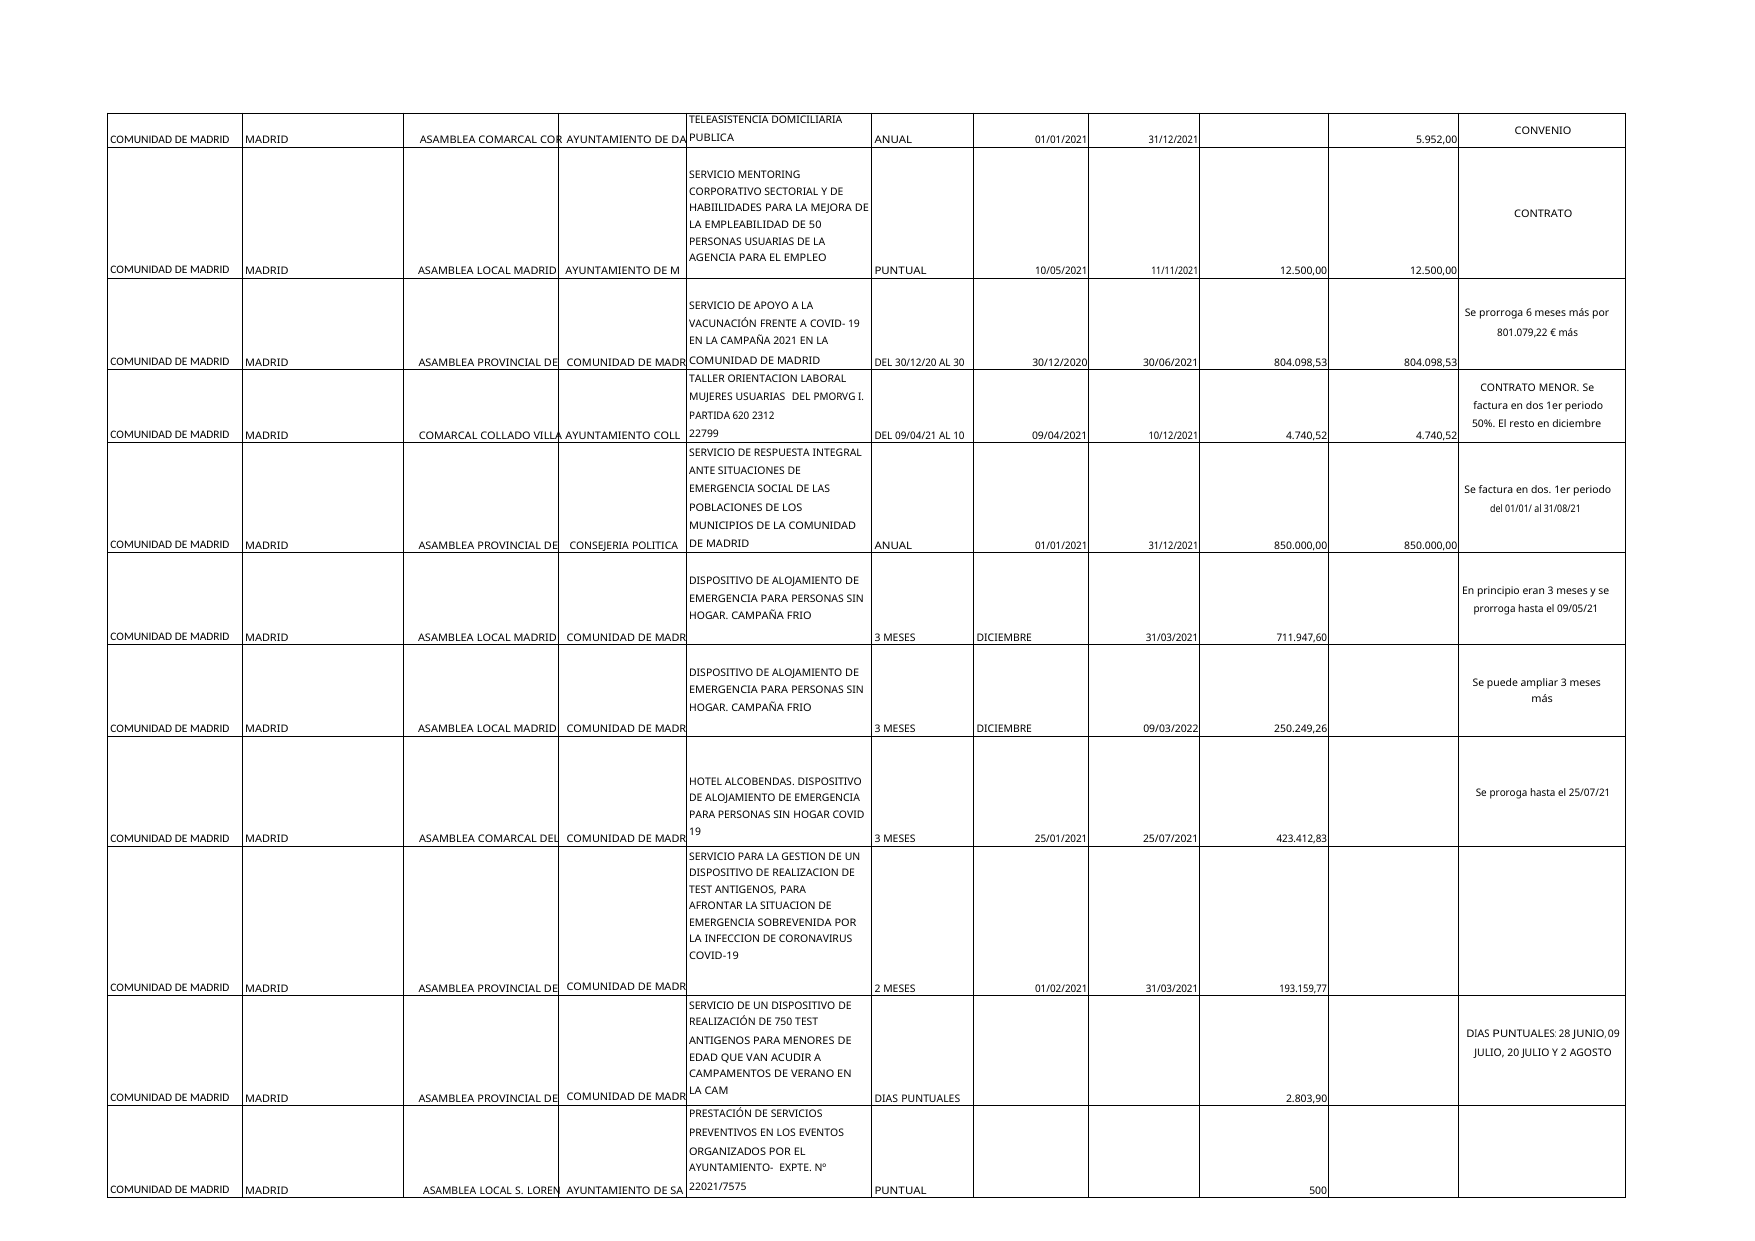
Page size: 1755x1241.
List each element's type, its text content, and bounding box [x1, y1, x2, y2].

table_cell TALLER ORIENTACION LABORAL MUJERES USUARIAS DEL PMORVG I. PARTIDA 620 2312 22799 [687, 370, 871, 442]
table_header 31/12/2021 [1089, 114, 1199, 147]
table_cell MADRID [243, 370, 403, 442]
table_cell Se proroga hasta el 25/07/21 [1459, 737, 1625, 846]
table_header TELEASISTENCIA DOMICILIARIA PUBLICA [687, 114, 871, 147]
table_cell [1329, 553, 1458, 644]
table_cell COMUNIDAD DE MADR [559, 847, 686, 995]
table_cell [974, 996, 1088, 1105]
table_cell [974, 1106, 1088, 1197]
table_cell COMUNIDAD DE MADRID [108, 847, 242, 995]
table_cell COMUNIDAD DE MADR [559, 553, 686, 644]
table_header COMUNIDAD DE MADRID [108, 114, 242, 147]
table_cell MADRID [243, 996, 403, 1105]
table_cell 193.159,77 [1200, 847, 1328, 995]
table_cell AYUNTAMIENTO DE M [559, 148, 686, 277]
table_cell [1089, 996, 1199, 1105]
table_cell 2 MESES [872, 847, 973, 995]
table_cell MADRID [243, 847, 403, 995]
table_cell [1329, 996, 1458, 1105]
table_cell COMUNIDAD DE MADRID [108, 996, 242, 1105]
table_cell CONTRATO [1459, 148, 1625, 277]
table_cell MADRID [243, 279, 403, 369]
table_cell 804.098,53 [1329, 279, 1458, 369]
table_header AYUNTAMIENTO DE DA [559, 114, 686, 147]
table_cell CONSEJERIA POLITICA [559, 443, 686, 552]
table_cell 30/12/2020 [974, 279, 1088, 369]
table_cell [1329, 1106, 1458, 1197]
table_cell SERVICIO PARA LA GESTION DE UN DISPOSITIVO DE REALIZACION DE TEST ANTIGENOS, PARA AFRONTAR LA SITUACION DE EMERGENCIA SOBREVENIDA POR LA INFECCION DE CORONAVIRUS COVID-19 [687, 847, 871, 995]
table_cell DISPOSITIVO DE ALOJAMIENTO DE EMERGENCIA PARA PERSONAS SIN HOGAR. CAMPAÑA FRIO [687, 553, 871, 644]
table_cell COMUNIDAD DE MADRID [108, 148, 242, 277]
table_cell COMUNIDAD DE MADR [559, 737, 686, 846]
table_cell SERVICIO MENTORING CORPORATIVO SECTORIAL Y DE HABIILIDADES PARA LA MEJORA DE LA EMPLEABILIDAD DE 50 PERSONAS USUARIAS DE LA AGENCIA PARA EL EMPLEO [687, 148, 871, 277]
table_cell 30/06/2021 [1089, 279, 1199, 369]
table_cell Se factura en dos. 1er periodo del 01/01/ al 31/08/21 [1459, 443, 1625, 552]
table_cell DEL 09/04/21 AL 10 [872, 370, 973, 442]
table_cell DICIEMBRE [974, 553, 1088, 644]
table_header MADRID [243, 114, 403, 147]
table_cell 3 MESES [872, 645, 973, 736]
table_cell COMUNIDAD DE MADRID [108, 279, 242, 369]
table_cell COMUNIDAD DE MADRID [108, 1106, 242, 1197]
table_cell ASAMBLEA COMARCAL DEL [404, 737, 558, 846]
table_cell 10/05/2021 [974, 148, 1088, 277]
table_cell COMUNIDAD DE MADR [559, 645, 686, 736]
table_cell 12.500,00 [1200, 148, 1328, 277]
table_cell 4.740,52 [1200, 370, 1328, 442]
table_cell 25/01/2021 [974, 737, 1088, 846]
table_cell 4.740,52 [1329, 370, 1458, 442]
table_cell PRESTACIÓN DE SERVICIOS PREVENTIVOS EN LOS EVENTOS ORGANIZADOS POR EL AYUNTAMIENTO- EXPTE. Nº 22021/7575 [687, 1106, 871, 1197]
table_cell PUNTUAL [872, 1106, 973, 1197]
table_cell COMUNIDAD DE MADRID [108, 737, 242, 846]
table_cell 31/12/2021 [1089, 443, 1199, 552]
table_cell PUNTUAL [872, 148, 973, 277]
table_header 01/01/2021 [974, 114, 1088, 147]
table_cell En principio eran 3 meses y se prorroga hasta el 09/05/21 [1459, 553, 1625, 644]
table_cell COMARCAL COLLADO VILLA [404, 370, 558, 442]
table_cell COMUNIDAD DE MADRID [108, 553, 242, 644]
table_cell 850.000,00 [1329, 443, 1458, 552]
table_cell 11/11/2021 [1089, 148, 1199, 277]
table_cell MADRID [243, 553, 403, 644]
table_cell ASAMBLEA LOCAL MADRID [404, 645, 558, 736]
table_cell [1459, 847, 1625, 995]
table_cell ASAMBLEA PROVINCIAL DE [404, 279, 558, 369]
table_cell DEL 30/12/20 AL 30 [872, 279, 973, 369]
table_header CONVENIO [1459, 114, 1625, 147]
table_cell ASAMBLEA LOCAL S. LOREN [404, 1106, 558, 1197]
table_cell 250.249,26 [1200, 645, 1328, 736]
table_cell DIAS PUNTUALES [872, 996, 973, 1105]
table_cell MADRID [243, 443, 403, 552]
table_cell SERVICIO DE UN DISPOSITIVO DE REALIZACIÓN DE 750 TEST ANTIGENOS PARA MENORES DE EDAD QUE VAN ACUDIR A CAMPAMENTOS DE VERANO EN LA CAM [687, 996, 871, 1105]
table_cell HOTEL ALCOBENDAS. DISPOSITIVO DE ALOJAMIENTO DE EMERGENCIA PARA PERSONAS SIN HOGAR COVID 19 [687, 737, 871, 846]
table_cell COMUNIDAD DE MADR [559, 996, 686, 1105]
table_cell 31/03/2021 [1089, 847, 1199, 995]
table_cell 711.947,60 [1200, 553, 1328, 644]
table_header ASAMBLEA COMARCAL COR [404, 114, 558, 147]
table_cell ASAMBLEA PROVINCIAL DE [404, 443, 558, 552]
table_cell 423.412,83 [1200, 737, 1328, 846]
table_cell CONTRATO MENOR. Se factura en dos 1er periodo 50%. El resto en diciembre [1459, 370, 1625, 442]
table_cell MADRID [243, 737, 403, 846]
table_cell 12.500,00 [1329, 148, 1458, 277]
table_cell ASAMBLEA PROVINCIAL DE [404, 996, 558, 1105]
table_cell 3 MESES [872, 737, 973, 846]
table_cell 25/07/2021 [1089, 737, 1199, 846]
table_cell AYUNTAMIENTO COLL [559, 370, 686, 442]
table_cell [1329, 737, 1458, 846]
table_cell MADRID [243, 148, 403, 277]
table_cell COMUNIDAD DE MADRID [108, 645, 242, 736]
table_cell COMUNIDAD DE MADRID [108, 443, 242, 552]
table_header 5.952,00 [1329, 114, 1458, 147]
table_cell 01/01/2021 [974, 443, 1088, 552]
table_cell Se prorroga 6 meses más por 801.079,22 € más [1459, 279, 1625, 369]
table_cell DISPOSITIVO DE ALOJAMIENTO DE EMERGENCIA PARA PERSONAS SIN HOGAR. CAMPAÑA FRIO [687, 645, 871, 736]
table_cell [1089, 1106, 1199, 1197]
table_cell COMUNIDAD DE MADR [559, 279, 686, 369]
table_cell SERVICIO DE APOYO A LA VACUNACIÓN FRENTE A COVID- 19 EN LA CAMPAÑA 2021 EN LA COMUNIDAD DE MADRID [687, 279, 871, 369]
table_cell AYUNTAMIENTO DE SA [559, 1106, 686, 1197]
table_cell 01/02/2021 [974, 847, 1088, 995]
table_cell [1329, 645, 1458, 736]
table_cell 09/03/2022 [1089, 645, 1199, 736]
table_cell COMUNIDAD DE MADRID [108, 370, 242, 442]
table_cell 500 [1200, 1106, 1328, 1197]
table_cell [1459, 1106, 1625, 1197]
table_cell 2.803,90 [1200, 996, 1328, 1105]
table_cell MADRID [243, 645, 403, 736]
table_cell MADRID [243, 1106, 403, 1197]
table_cell 804.098,53 [1200, 279, 1328, 369]
table_cell 850.000,00 [1200, 443, 1328, 552]
table_cell ASAMBLEA LOCAL MADRID [404, 553, 558, 644]
table_cell 09/04/2021 [974, 370, 1088, 442]
table_cell ASAMBLEA LOCAL MADRID [404, 148, 558, 277]
table_cell Se puede ampliar 3 meses más [1459, 645, 1625, 736]
table_cell 10/12/2021 [1089, 370, 1199, 442]
table_cell 3 MESES [872, 553, 973, 644]
table_cell DICIEMBRE [974, 645, 1088, 736]
table_header [1200, 114, 1328, 147]
table_cell ANUAL [872, 443, 973, 552]
table_cell DIAS PUNTUALES: 28 JUNIO, 09 JULIO, 20 JULIO Y 2 AGOSTO [1459, 996, 1625, 1105]
table_cell [1329, 847, 1458, 995]
table_cell SERVICIO DE RESPUESTA INTEGRAL ANTE SITUACIONES DE EMERGENCIA SOCIAL DE LAS POBLACIONES DE LOS MUNICIPIOS DE LA COMUNIDAD DE MADRID [687, 443, 871, 552]
table_cell 31/03/2021 [1089, 553, 1199, 644]
table_header ANUAL [872, 114, 973, 147]
table_cell ASAMBLEA PROVINCIAL DE [404, 847, 558, 995]
